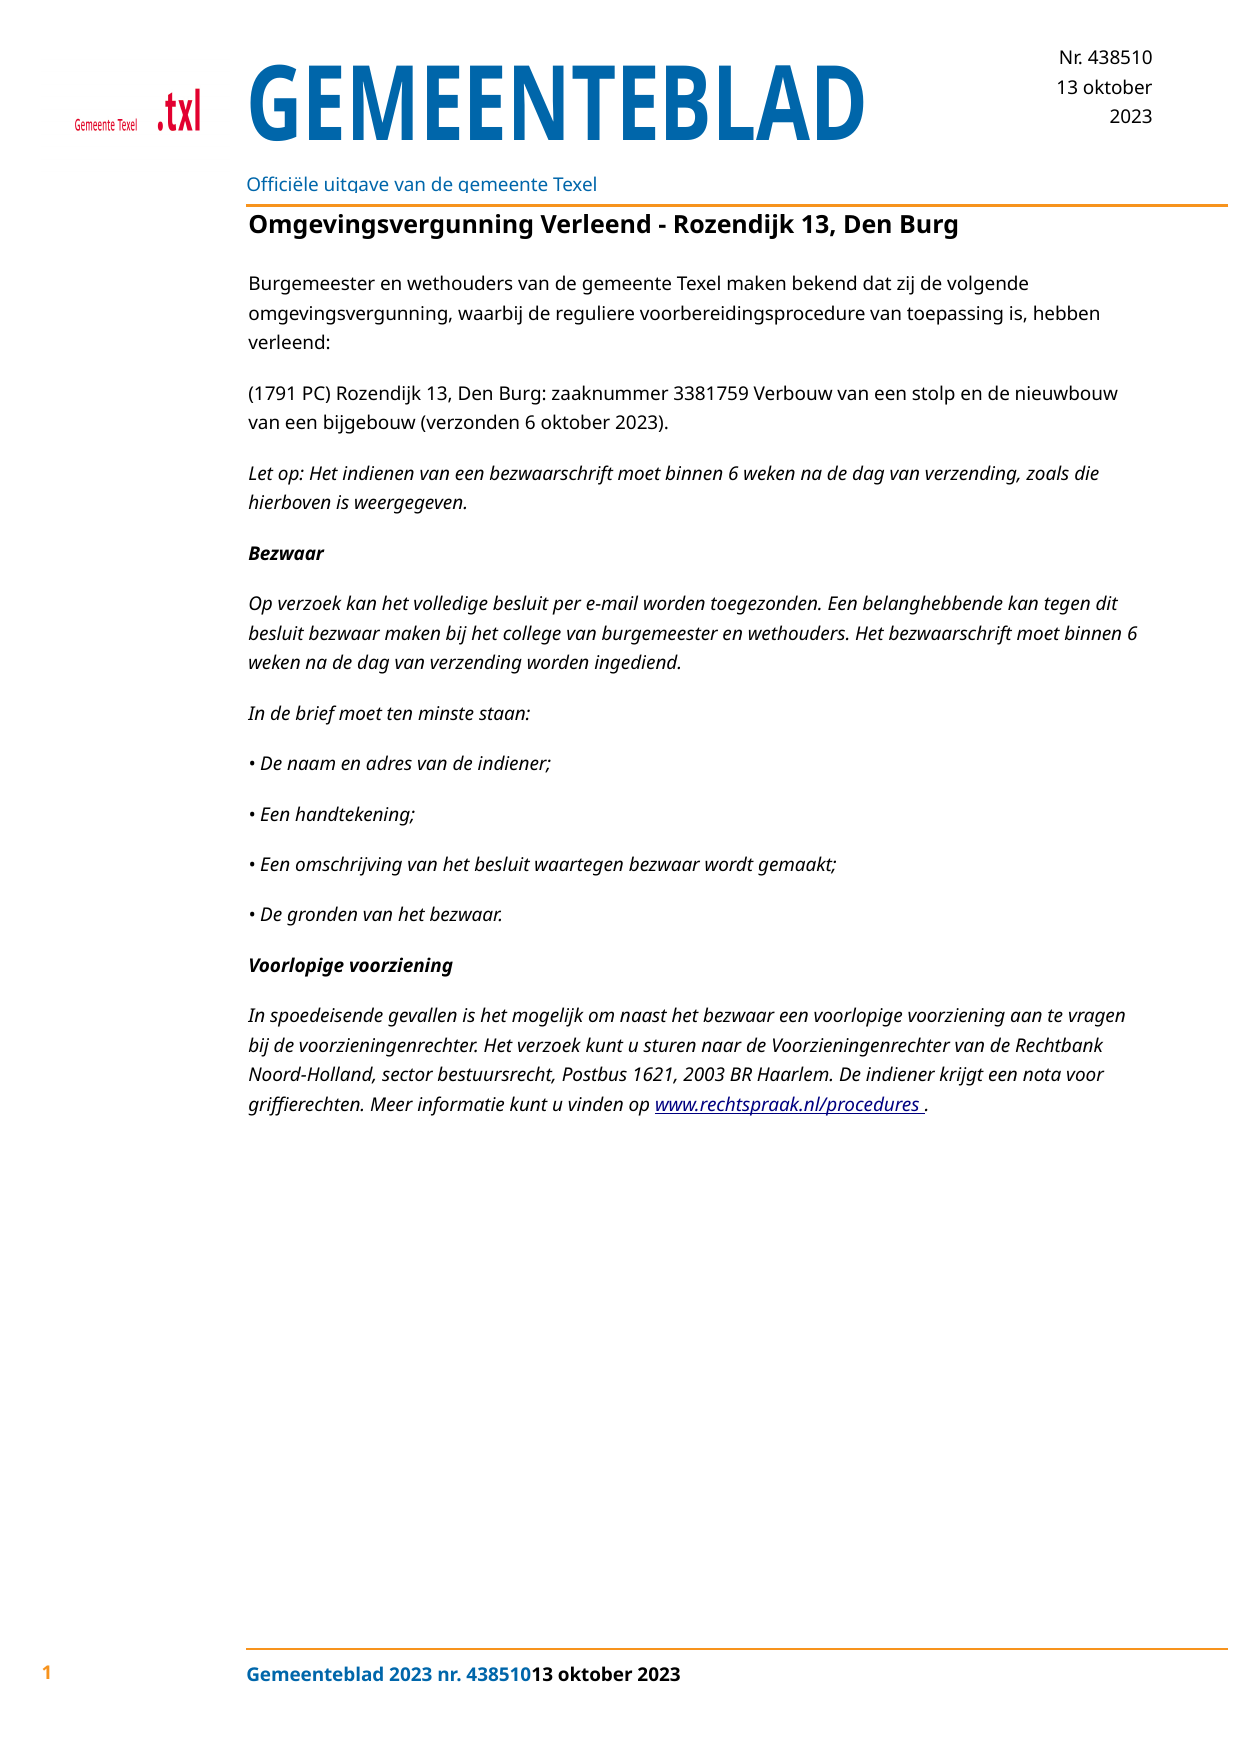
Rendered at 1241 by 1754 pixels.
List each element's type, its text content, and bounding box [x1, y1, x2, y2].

text • Een omschrijving van het besluit waartegen bezwaar wordt gemaakt; [248, 851, 1152, 877]
text Voorlopige voorziening [248, 952, 1152, 978]
text • De gronden van het bezwaar. [248, 902, 1152, 927]
text Omgevingsvergunning Verleend - Rozendijk 13, Den Burg [248, 207, 1152, 241]
text In de brief moet ten minste staan: [248, 700, 1152, 726]
text • De naam en adres van de indiener; [248, 750, 1152, 776]
text In spoedeisende gevallen is het mogelijk om naast het bezwaar een voorlopige voorziening aan te vragen bij de voorzieningenrechter. Het verzoek kunt u sturen naar de Voorzieningenrechter van de Rechtbank Noord-Holland, sector bestuursrecht, Postbus 1621, 2003 BR Haarlem. De indiener krijgt een nota voor griffierechten. Meer informatie kunt u vinden op www.rechtspraak.nl/procedures . [248, 1002, 1152, 1117]
text (1791 PC) Rozendijk 13, Den Burg: zaaknummer 3381759 Verbouw van een stolp en de nieuwbouw van een bijgebouw (verzonden 6 oktober 2023). [248, 380, 1152, 435]
text Let op: Het indienen van een bezwaarschrift moet binnen 6 weken na de dag van verzending, zoals die hierboven is weergegeven. [248, 460, 1152, 515]
text • Een handtekening; [248, 801, 1152, 826]
text Op verzoek kan het volledige besluit per e-mail worden toegezonden. Een belanghebbende kan tegen dit besluit bezwaar maken bij het college van burgemeester en wethouders. Het bezwaarschrift moet binnen 6 weken na de dag van verzending worden ingediend. [248, 590, 1152, 675]
text Burgemeester en wethouders van de gemeente Texel maken bekend dat zij de volgende omgevingsvergunning, waarbij de reguliere voorbereidingsprocedure van toepassing is, hebben verleend: [248, 270, 1152, 355]
text Bezwaar [248, 540, 1152, 566]
picture [41, 47, 231, 172]
